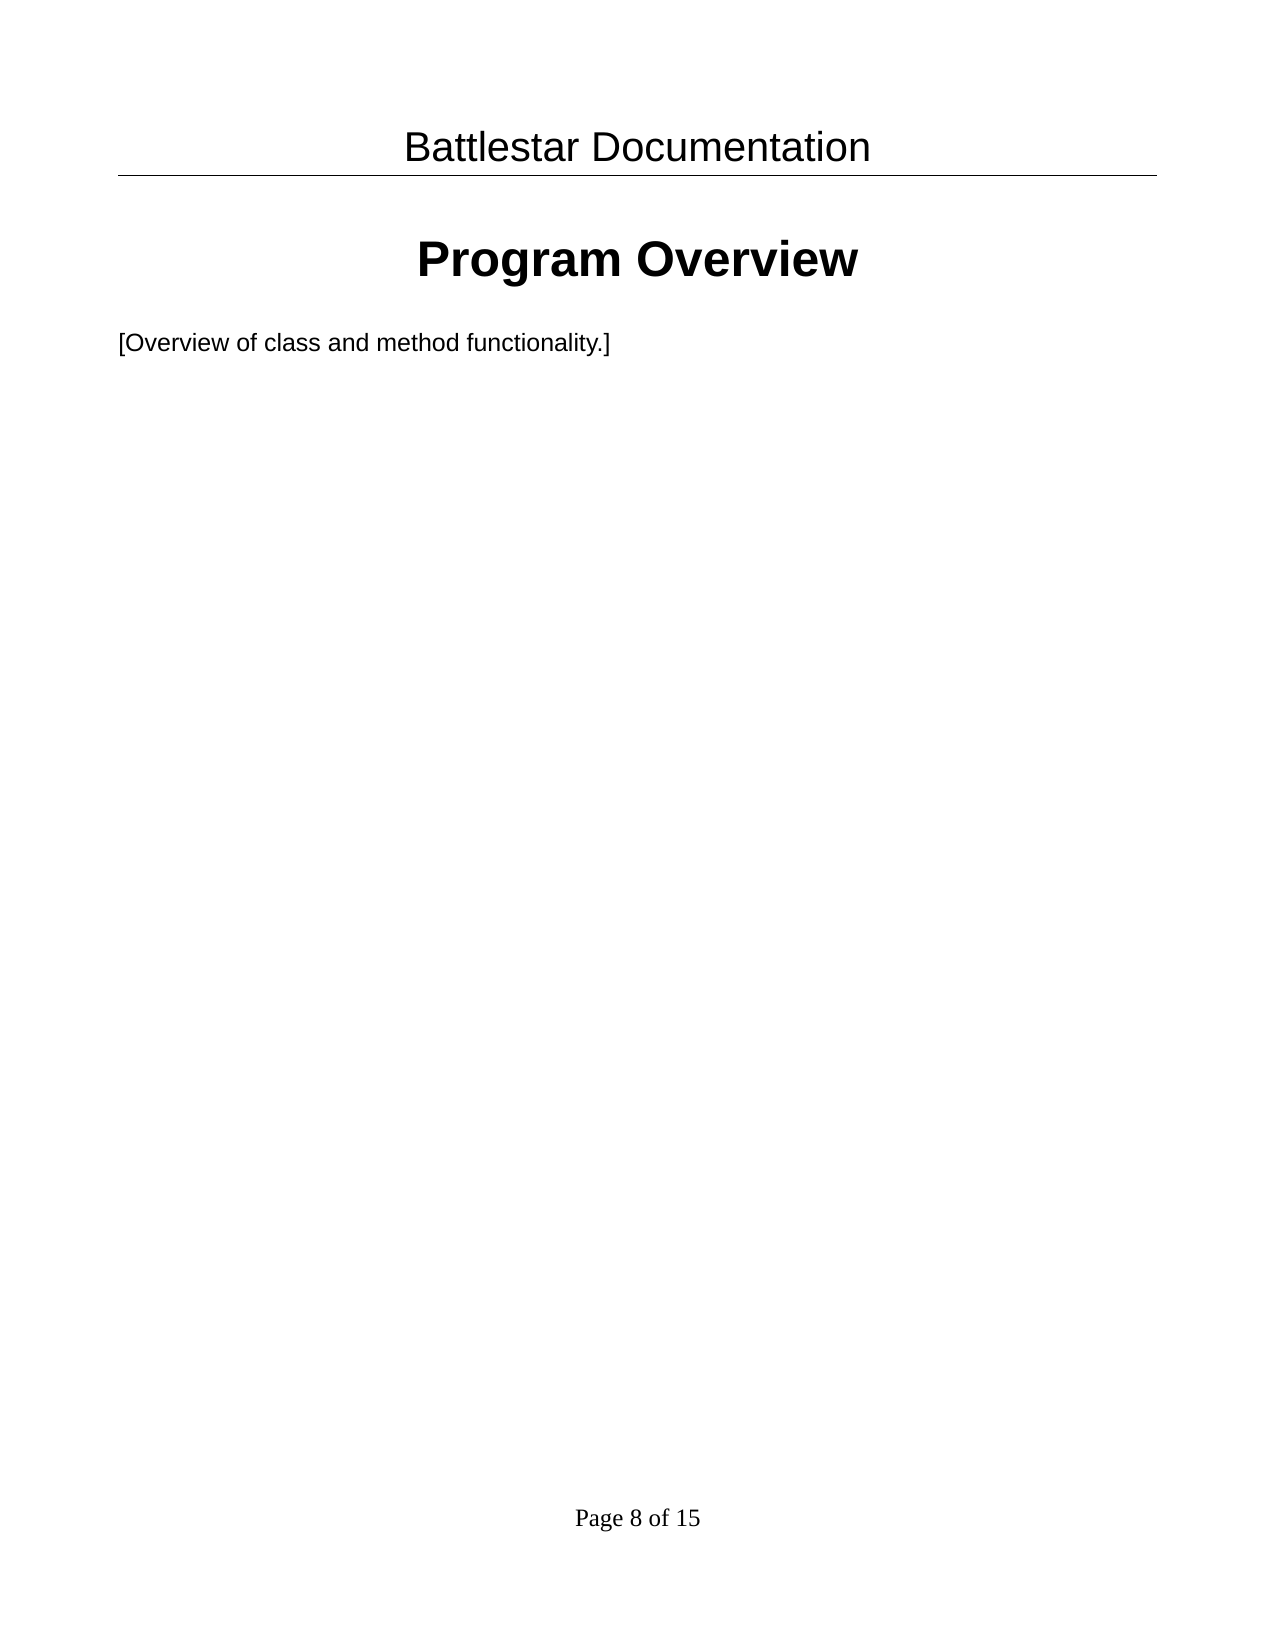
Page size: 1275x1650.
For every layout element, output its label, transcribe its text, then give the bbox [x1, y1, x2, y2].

text [Overview of class and method functionality.] [118, 328, 1157, 357]
subtitle Program Overview [118, 229, 1157, 287]
